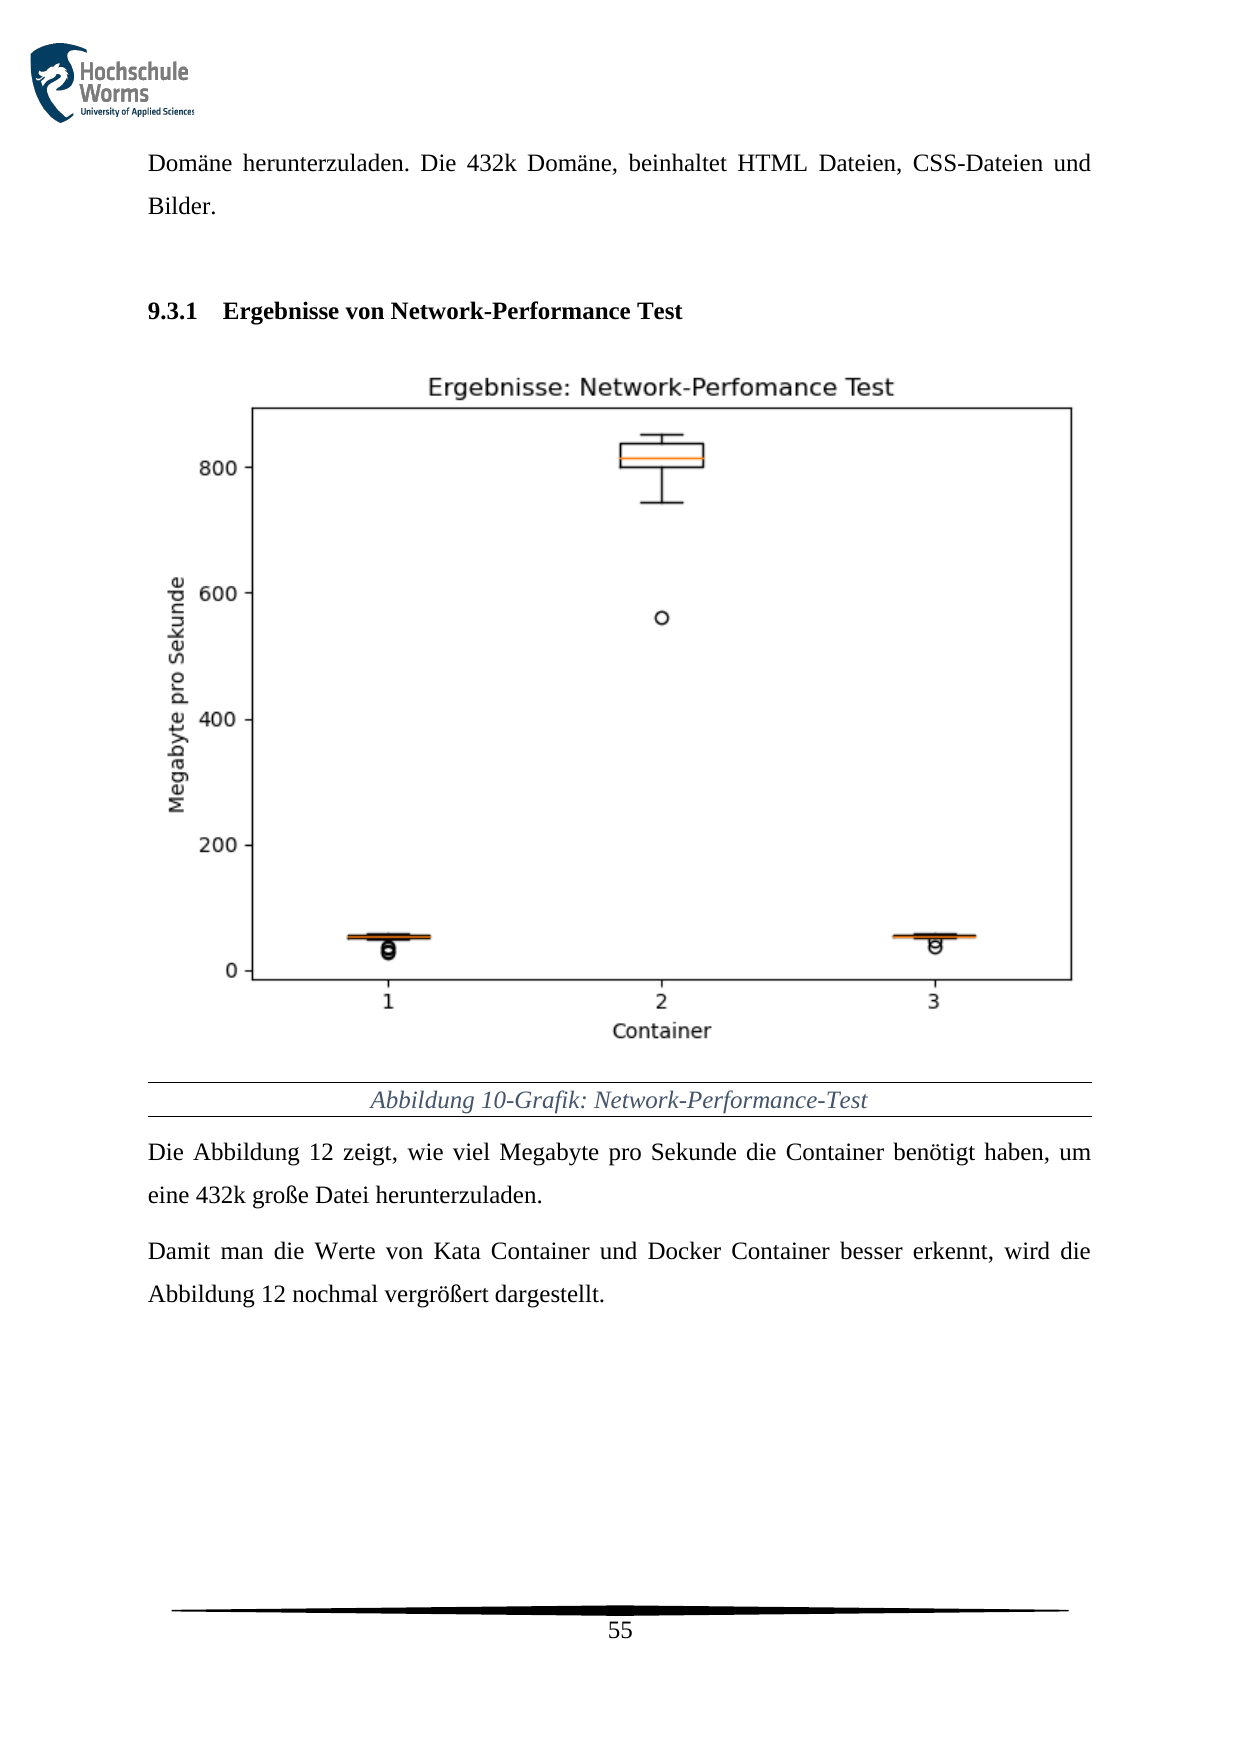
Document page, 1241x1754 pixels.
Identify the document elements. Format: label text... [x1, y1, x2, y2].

text Abbildung 10-Grafik: Network-Performance-Test [148, 1083, 1092, 1116]
text Die Abbildung 12 zeigt, wie viel Megabyte pro Sekunde die Container benötigt haben, um eine 432k große Datei herunterzuladen. [148, 1137, 1092, 1209]
text Damit man die Werte von Kata Container und Docker Container besser erkennt, wird die Abbildung 12 nochmal vergrößert dargestellt. [148, 1236, 1092, 1308]
text Domäne herunterzuladen. Die 432k Domäne, beinhaltet HTML Dateien, CSS-Dateien und Bilder. [148, 148, 1092, 219]
subtitle Ergebnisse von Network-Performance Test [148, 296, 1092, 325]
